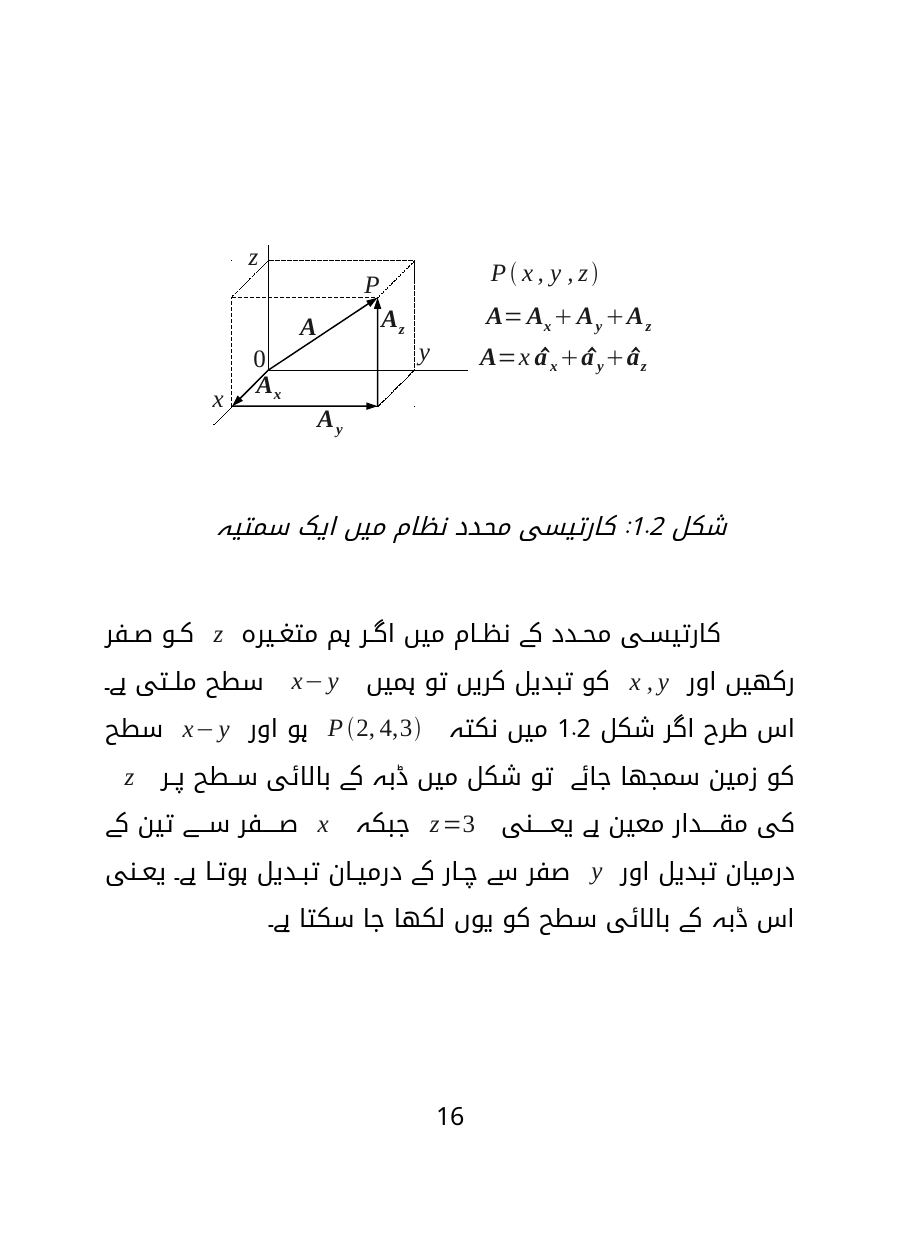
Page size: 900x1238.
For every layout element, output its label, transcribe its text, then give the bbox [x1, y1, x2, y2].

text کارتیسی محدد کے نظام میں اگر ہم متغیرہکو صفر رکھیں اورکو تبدیل کریں تو ہمیں سطح ملتی ہے۔ اس طرح اگر شکل 1.2 میں نکتہ ہو اورسطح کو زمین سمجھا جائے تو شکل میں ڈبہ کے بالائی سطح پر کی مقدار معین ہے یعنی جبکہ صفر سے تین کے درمیان تبدیل اورصفر سے چار کے درمیان تبدیل ہوتا ہے۔ یعنی اس ڈبہ کے بالائی سطح کو یوں لکھا جا سکتا ہے۔ [105, 611, 795, 943]
text شکل 1.2: کارتیسی محدد نظام میں ایک سمتیہ [174, 181, 726, 551]
